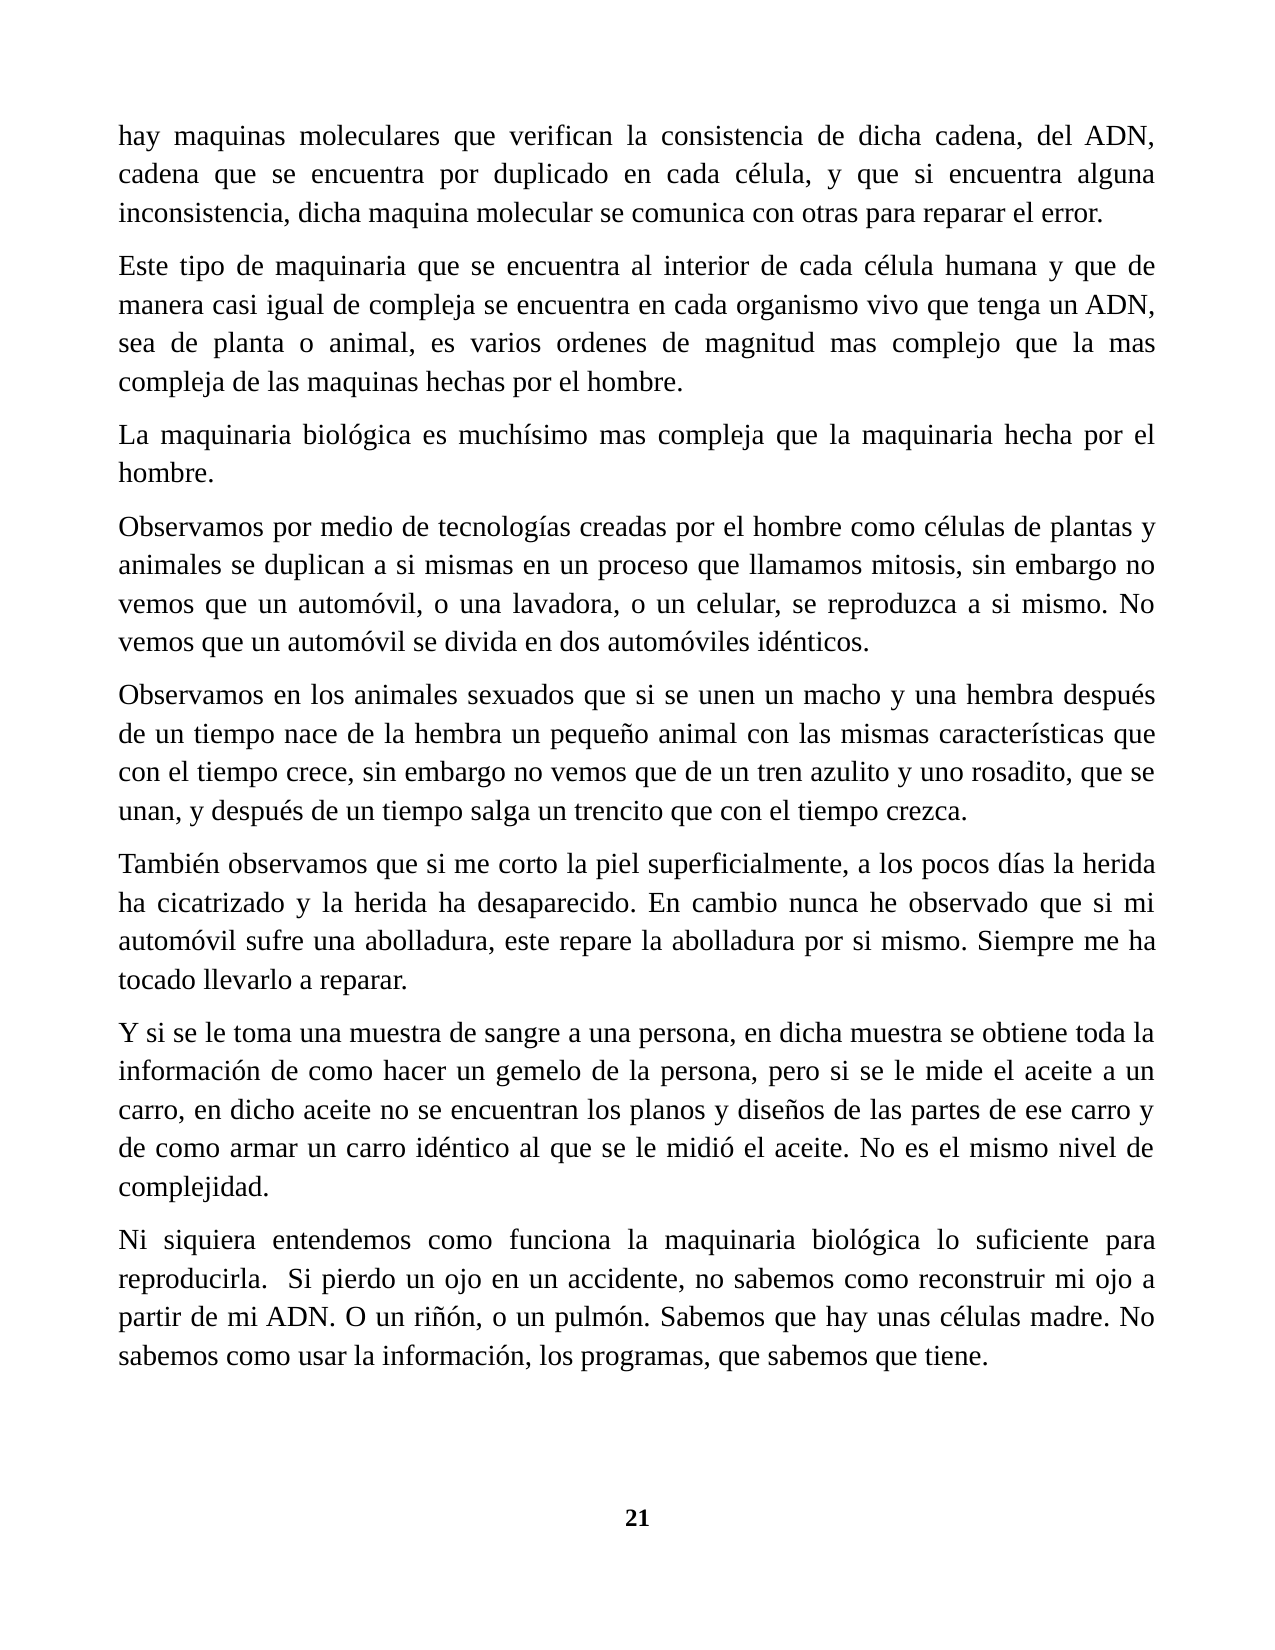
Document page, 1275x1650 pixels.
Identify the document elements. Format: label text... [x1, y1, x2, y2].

text La maquinaria biológica es muchísimo mas compleja que la maquinaria hecha por el hombre. [118, 417, 1157, 489]
text Observamos por medio de tecnologías creadas por el hombre como células de plantas y animales se duplican a si mismas en un proceso que llamamos mitosis, sin embargo no vemos que un automóvil, o una lavadora, o un celular, se reproduzca a si mismo. No vemos que un automóvil se divida en dos automóviles idénticos. [118, 509, 1157, 658]
text Y si se le toma una muestra de sangre a una persona, en dicha muestra se obtiene toda la información de como hacer un gemelo de la persona, pero si se le mide el aceite a un carro, en dicho aceite no se encuentran los planos y diseños de las partes de ese carro y de como armar un carro idéntico al que se le midió el aceite. No es el mismo nivel de complejidad. [118, 1015, 1157, 1203]
text Ni siquiera entendemos como funciona la maquinaria biológica lo suficiente para reproducirla. Si pierdo un ojo en un accidente, no sabemos como reconstruir mi ojo a partir de mi ADN. O un riñón, o un pulmón. Sabemos que hay unas células madre. No sabemos como usar la información, los programas, que sabemos que tiene. [118, 1222, 1157, 1371]
text hay maquinas moleculares que verifican la consistencia de dicha cadena, del ADN, cadena que se encuentra por duplicado en cada célula, y que si encuentra alguna inconsistencia, dicha maquina molecular se comunica con otras para reparar el error. [118, 118, 1157, 229]
text Observamos en los animales sexuados que si se unen un macho y una hembra después de un tiempo nace de la hembra un pequeño animal con las mismas características que con el tiempo crece, sin embargo no vemos que de un tren azulito y uno rosadito, que se unan, y después de un tiempo salga un trencito que con el tiempo crezca. [118, 677, 1157, 827]
text También observamos que si me corto la piel superficialmente, a los pocos días la herida ha cicatrizado y la herida ha desaparecido. En cambio nunca he observado que si mi automóvil sufre una abolladura, este repare la abolladura por si mismo. Siempre me ha tocado llevarlo a reparar. [118, 846, 1157, 995]
text Este tipo de maquinaria que se encuentra al interior de cada célula humana y que de manera casi igual de compleja se encuentra en cada organismo vivo que tenga un ADN, sea de planta o animal, es varios ordenes de magnitud mas complejo que la mas compleja de las maquinas hechas por el hombre. [118, 248, 1157, 397]
